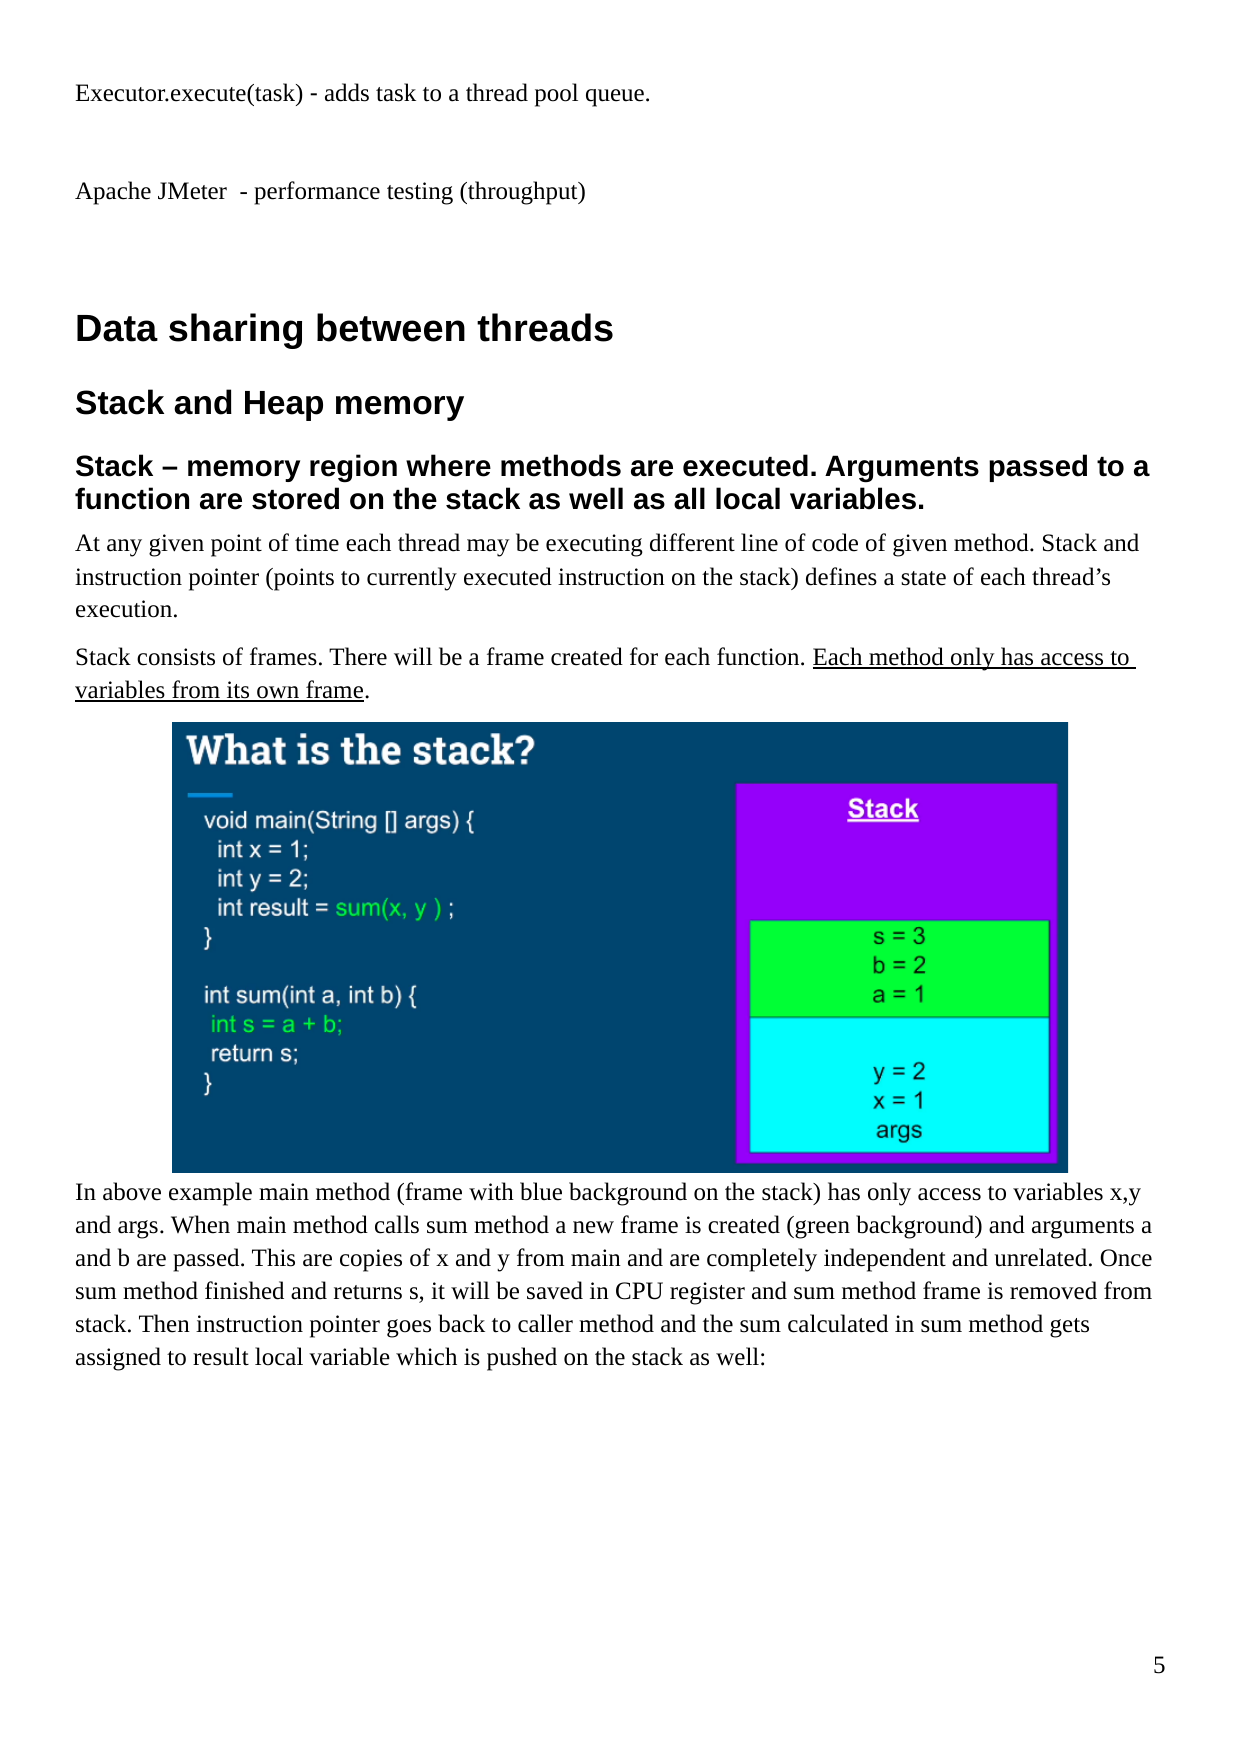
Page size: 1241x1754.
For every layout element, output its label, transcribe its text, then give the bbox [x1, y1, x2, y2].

subtitle Stack – memory region where methods are executed. Arguments passed to a function are stored on the stack as well as all local variables. [75, 448, 1165, 516]
text Apache JMeter - performance testing (throughput) [75, 176, 1165, 205]
subtitle Stack and Heap memory [75, 383, 1165, 421]
subtitle Data sharing between threads [75, 306, 1165, 349]
text At any given point of time each thread may be executing different line of code of given method. Stack and instruction pointer (points to currently executed instruction on the stack) defines a state of each thread’s execution. [75, 528, 1165, 623]
text Executor.execute(task) - adds task to a thread pool queue. [75, 75, 1165, 109]
text In above example main method (frame with blue background on the stack) has only access to variables x,y and args. When main method calls sum method a new frame is created (green background) and arguments a and b are passed. This are copies of x and y from main and are completely independent and unrelated. Once sum method finished and returns s, it will be saved in CPU register and sum method frame is removed from stack. Then instruction pointer goes back to caller method and the sum calculated in sum method gets assigned to result local variable which is pushed on the stack as well: [75, 1173, 1165, 1371]
picture [172, 722, 1069, 1173]
text Stack consists of frames. There will be a frame created for each function. Each method only has access to variables from its own frame. [75, 642, 1165, 704]
